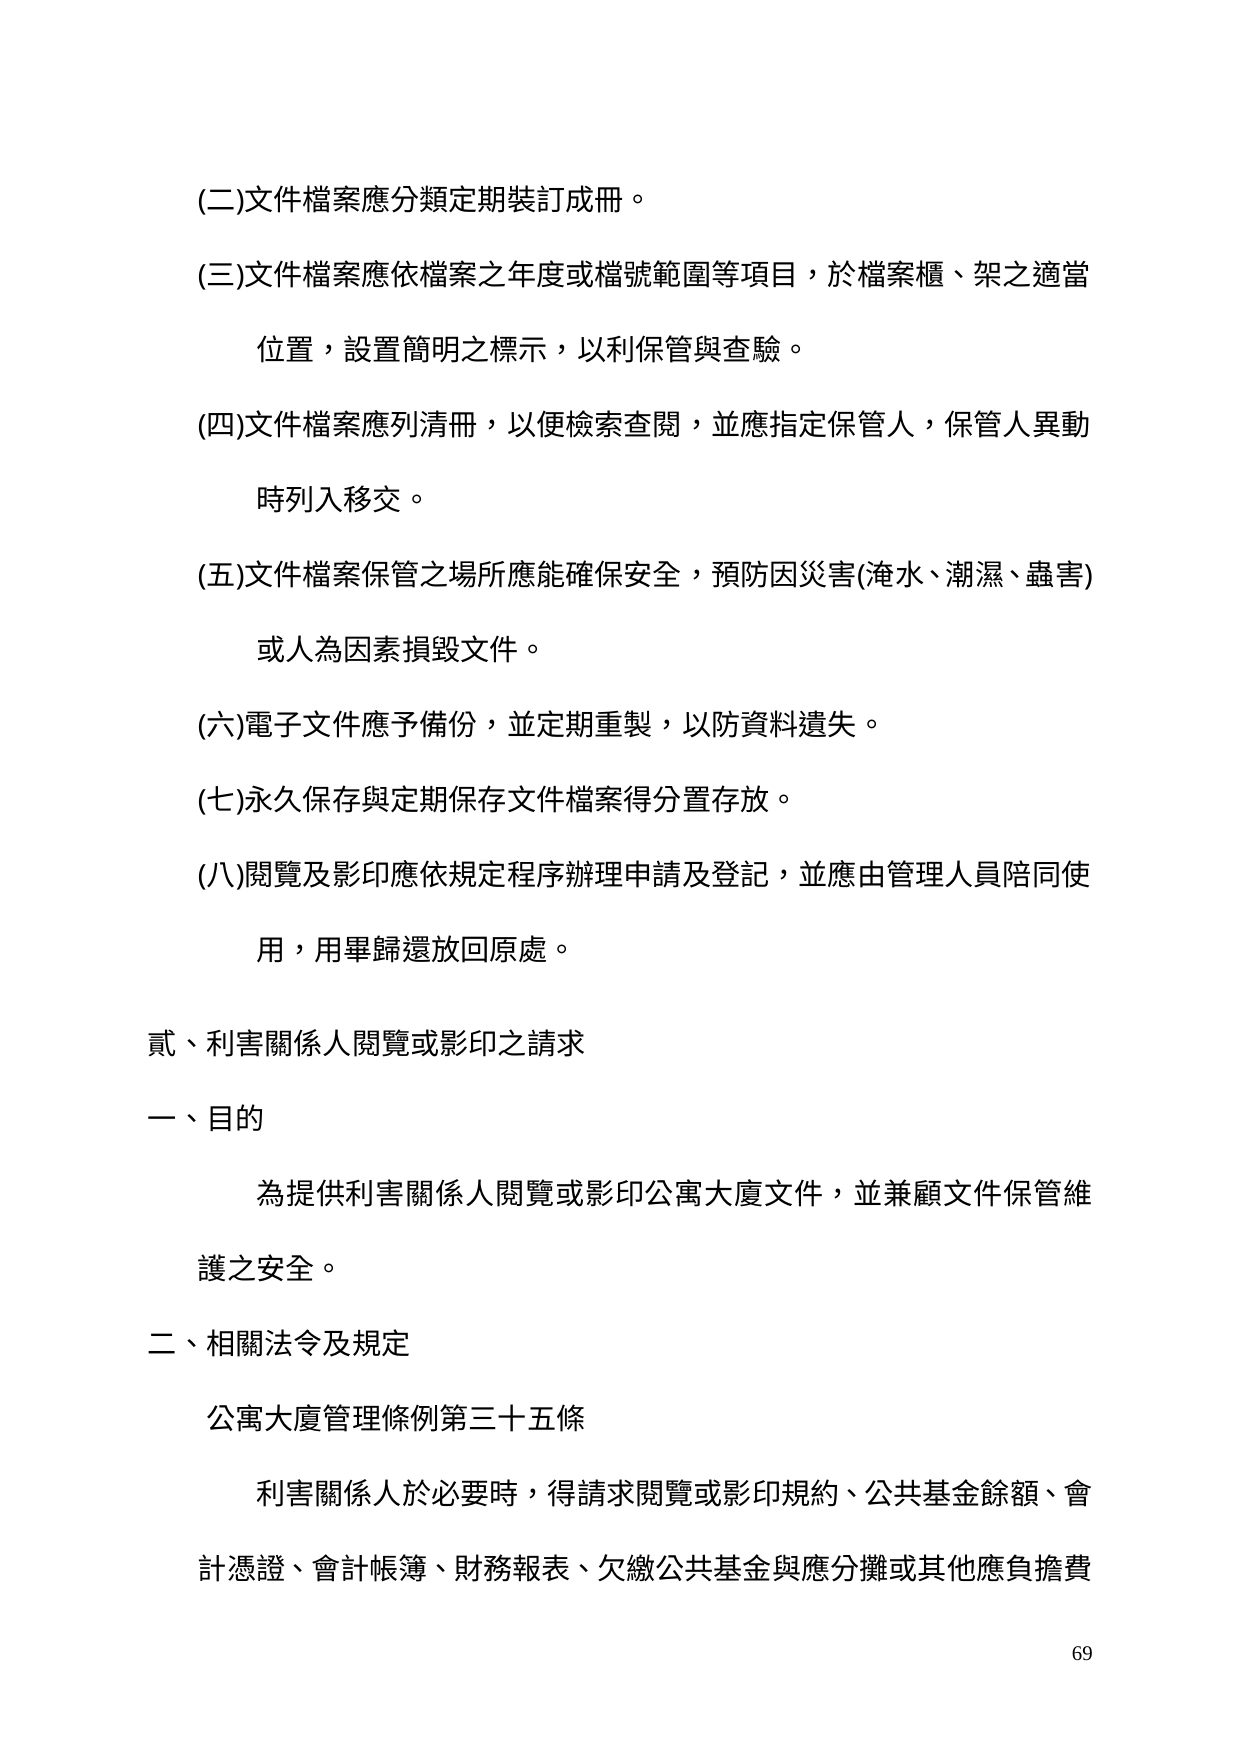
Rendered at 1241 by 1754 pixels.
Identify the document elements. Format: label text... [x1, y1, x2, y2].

text (六)電子文件應予備份，並定期重製，以防資料遺失。 [198, 686, 1092, 761]
text 利害關係人於必要時，得請求閱覽或影印規約、公共基金餘額、會計憑證、會計帳簿、財務報表、欠繳公共基金與應分攤或其他應負擔費 [198, 1454, 1092, 1604]
text (二)文件檔案應分類定期裝訂成冊。 [198, 161, 1092, 236]
text 一、目的 [148, 1079, 1092, 1154]
text (七)永久保存與定期保存文件檔案得分置存放。 [198, 761, 1092, 836]
text (四)文件檔案應列清冊，以便檢索查閱，並應指定保管人，保管人異動時列入移交。 [198, 386, 1092, 536]
text (五)文件檔案保管之場所應能確保安全，預防因災害(淹水、潮濕、蟲害)或人為因素損毀文件。 [198, 536, 1092, 686]
text 為提供利害關係人閱覽或影印公寓大廈文件，並兼顧文件保管維護之安全。 [198, 1154, 1092, 1304]
text 貳、利害關係人閱覽或影印之請求 [148, 1004, 1092, 1079]
text (三)文件檔案應依檔案之年度或檔號範圍等項目，於檔案櫃、架之適當位置，設置簡明之標示，以利保管與查驗。 [198, 236, 1092, 386]
text (八)閱覽及影印應依規定程序辦理申請及登記，並應由管理人員陪同使用，用畢歸還放回原處。 [198, 836, 1092, 986]
text 二、相關法令及規定 [148, 1304, 1092, 1379]
text 公寓大廈管理條例第三十五條 [148, 1379, 1092, 1454]
